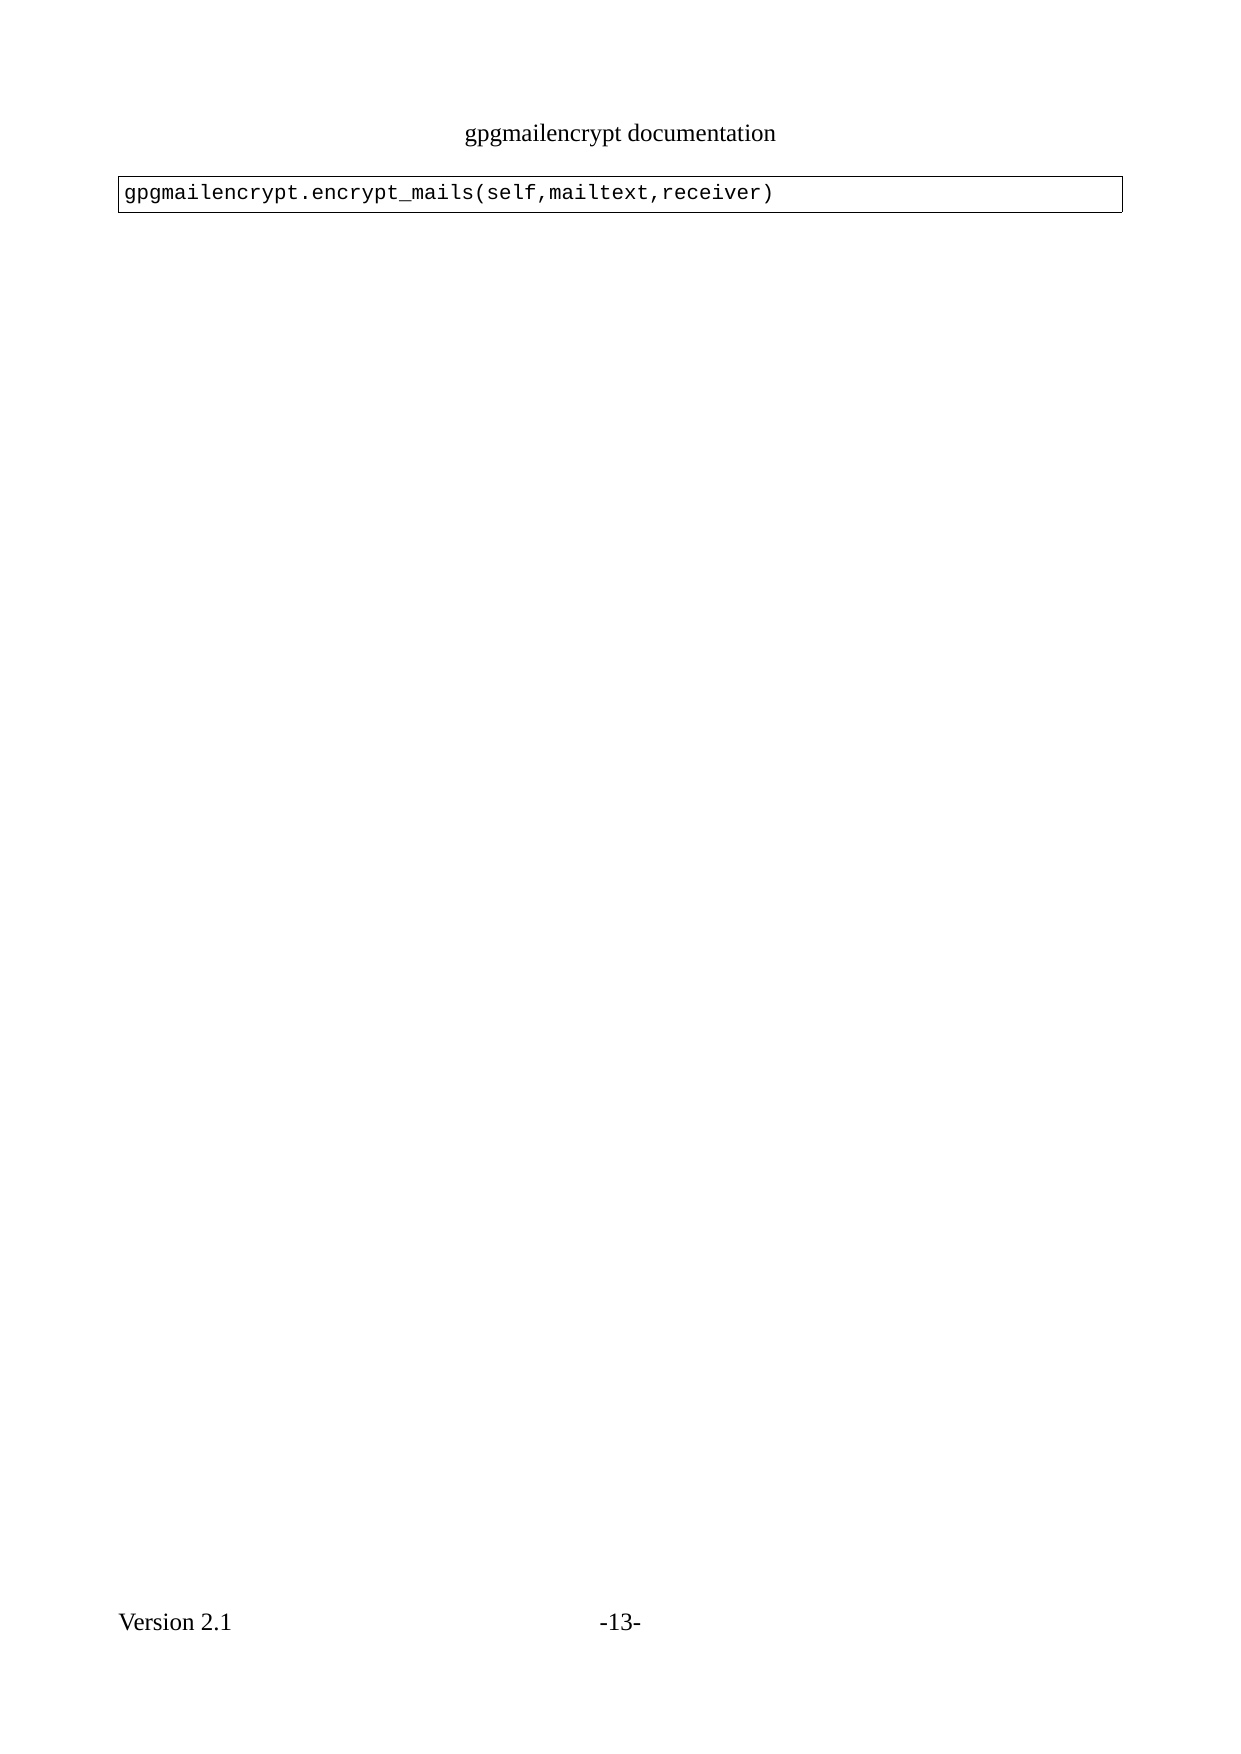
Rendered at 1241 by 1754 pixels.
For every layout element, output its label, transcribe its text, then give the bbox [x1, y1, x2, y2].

table_header gpgmailencrypt.encrypt_mails(self,mailtext,receiver) [119, 177, 1122, 212]
